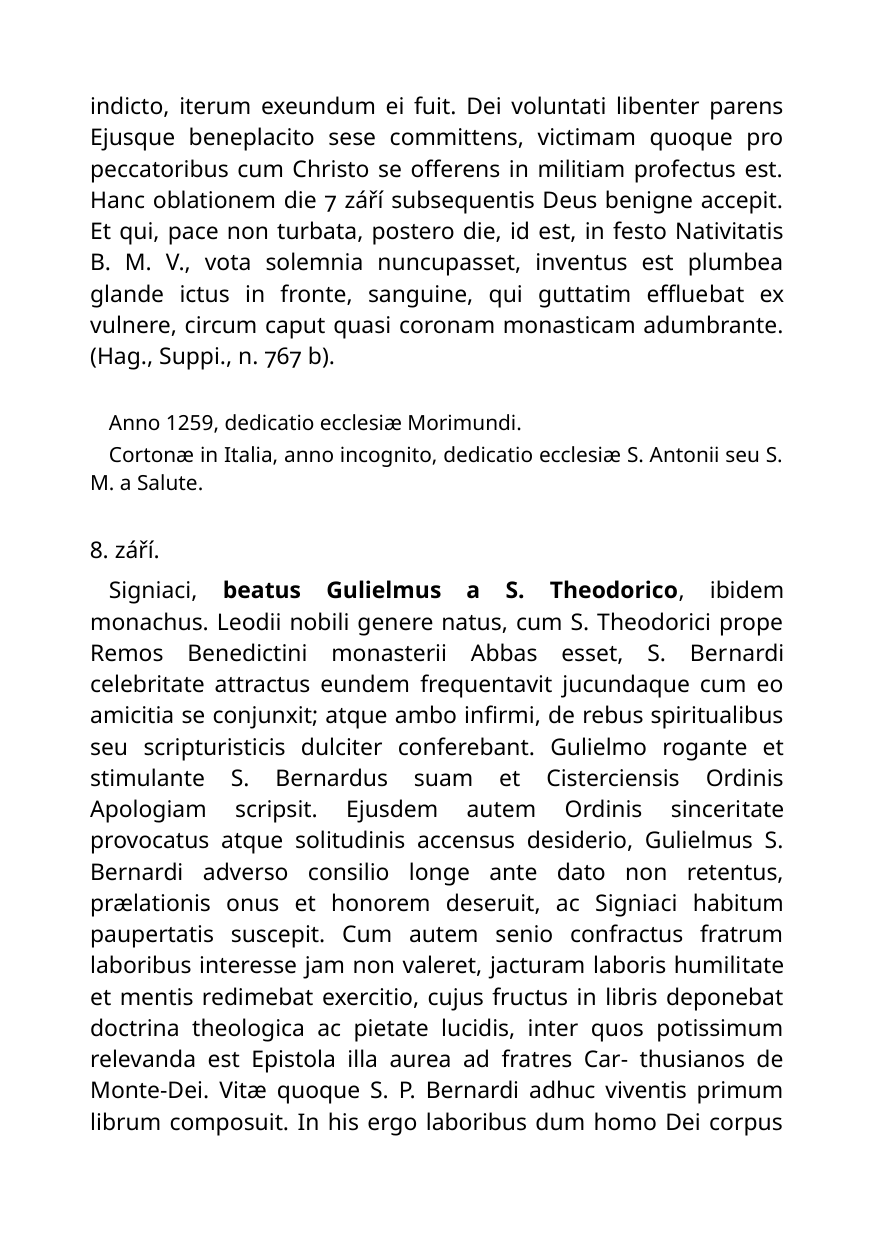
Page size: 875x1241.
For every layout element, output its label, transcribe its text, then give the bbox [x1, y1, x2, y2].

text Signiaci, beatus Gulielmus a S. Theodorico, ibidem monachus. Leodii nobili genere natus, cum S. Theodorici prope Remos Benedictini monasterii Abbas esset, S. Ber­nardi celebritate attractus eundem frequentavit jucundaque cum eo amicitia se conjunxit; atque ambo infirmi, de rebus spiritualibus seu scripturisticis dulciter conferebant. Gulielmo rogante et stimulante S. Bernardus suam et Cisterciensis Ordinis Apologiam scripsit. Ejusdem autem Ordinis sinceri­tate provocatus atque solitudinis accensus desiderio, Gulielmus S. Bernardi adverso consilio longe ante dato non retentus, prælationis onus et honorem deseruit, ac Signiaci habitum paupertatis suscepit. Cum autem senio confractus fratrum laboribus interesse jam non valeret, jacturam laboris humili­tate et mentis redimebat exercitio, cujus fructus in libris deponebat doctrina theologica ac pietate lucidis, inter quos potissimum relevanda est Epistola illa aurea ad fratres Car- thusianos de Monte-Dei. Vitæ quoque S. P. Bernardi adhuc viventis primum librum composuit. In his ergo laboribus dum homo Dei corpus [90, 574, 784, 1137]
text indicto, iterum exeundum ei fuit. Dei voluntati libenter parens Ejusque beneplacito sese committens, victimam quoque pro peccatoribus cum Christo se offerens in militiam profectus est. Hanc oblationem die 7 září subsequentis Deus benigne accepit. Et qui, pace non turbata, postero die, id est, in festo Nativitatis B. M. V., vota solemnia nuncupasset, inventus est plumbea glande ictus in fronte, sanguine, qui guttatim efflue­bat ex vulnere, circum caput quasi coronam monasticam adumbrante. (Hag., Suppi., n. 767 b). [90, 90, 784, 371]
text Cortonæ in Italia, anno incognito, dedicatio ecclesiæ S. Antonii seu S. M. a Salute. [90, 440, 784, 497]
text 8. září. [90, 534, 784, 565]
text Anno 1259, dedicatio ecclesiæ Morimundi. [90, 408, 784, 437]
